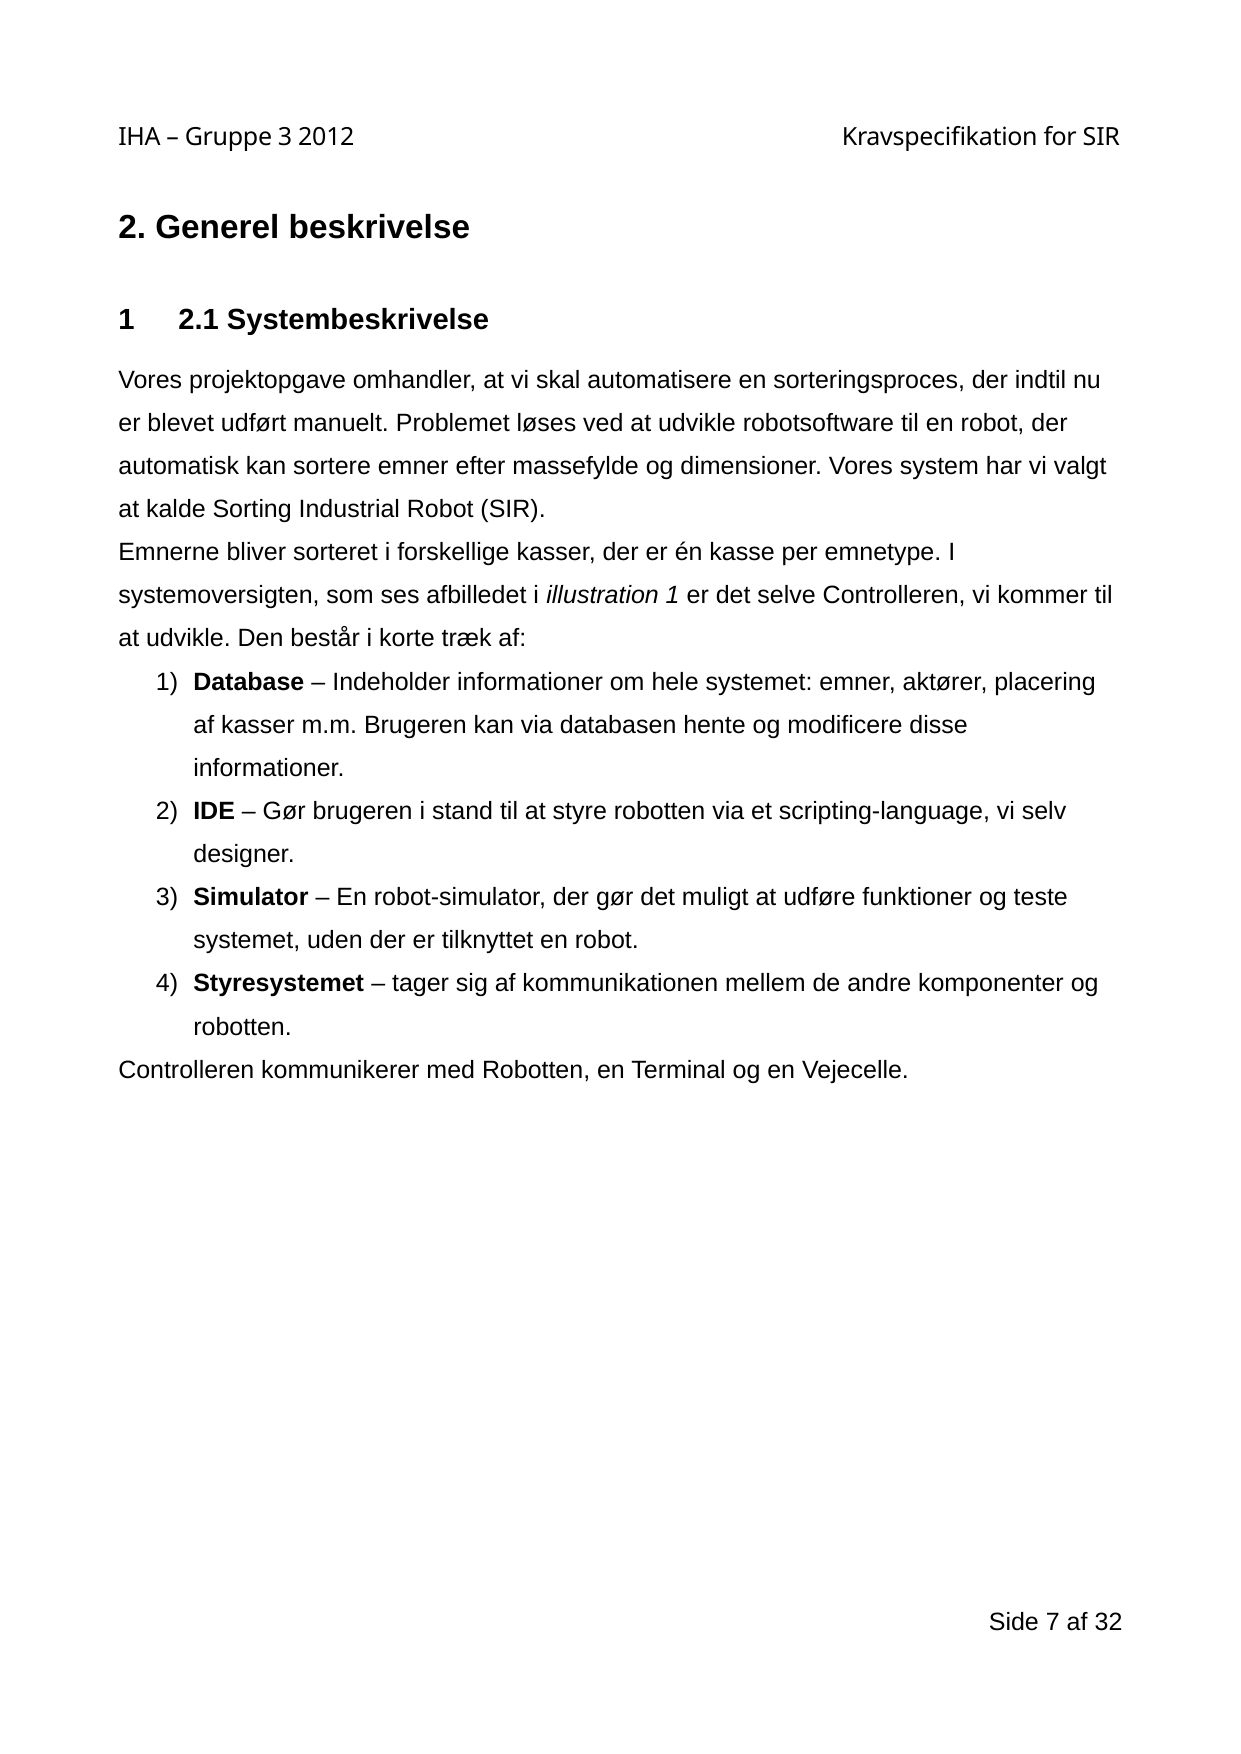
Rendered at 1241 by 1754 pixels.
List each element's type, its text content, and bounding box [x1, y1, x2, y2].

text Emnerne bliver sorteret i forskellige kasser, der er én kasse per emnetype. I systemoversigten, som ses afbilledet i illustration 1 er det selve Controlleren, vi kommer til at udvikle. Den består i korte træk af: [118, 537, 1122, 652]
subtitle 2.1 Systembeskrivelse [118, 302, 1122, 335]
list IDE – Gør brugeren i stand til at styre robotten via et scripting-language, vi selv designer. [156, 796, 1122, 868]
list Simulator – En robot-simulator, der gør det muligt at udføre funktioner og teste systemet, uden der er tilknyttet en robot. [156, 882, 1122, 954]
subtitle 2. Generel beskrivelse [118, 207, 1122, 245]
list Database – Indeholder informationer om hele systemet: emner, aktører, placering af kasser m.m. Brugeren kan via databasen hente og modificere disse informationer. [156, 666, 1122, 781]
text Controlleren kommunikerer med Robotten, en Terminal og en Vejecelle. [118, 1054, 1122, 1083]
list Styresystemet – tager sig af kommunikationen mellem de andre komponenter og robotten. [156, 968, 1122, 1040]
text Vores projektopgave omhandler, at vi skal automatisere en sorteringsproces, der indtil nu er blevet udført manuelt. Problemet løses ved at udvikle robotsoftware til en robot, der automatisk kan sortere emner efter massefylde og dimensioner. Vores system har vi valgt at kalde Sorting Industrial Robot (SIR). [118, 364, 1122, 523]
